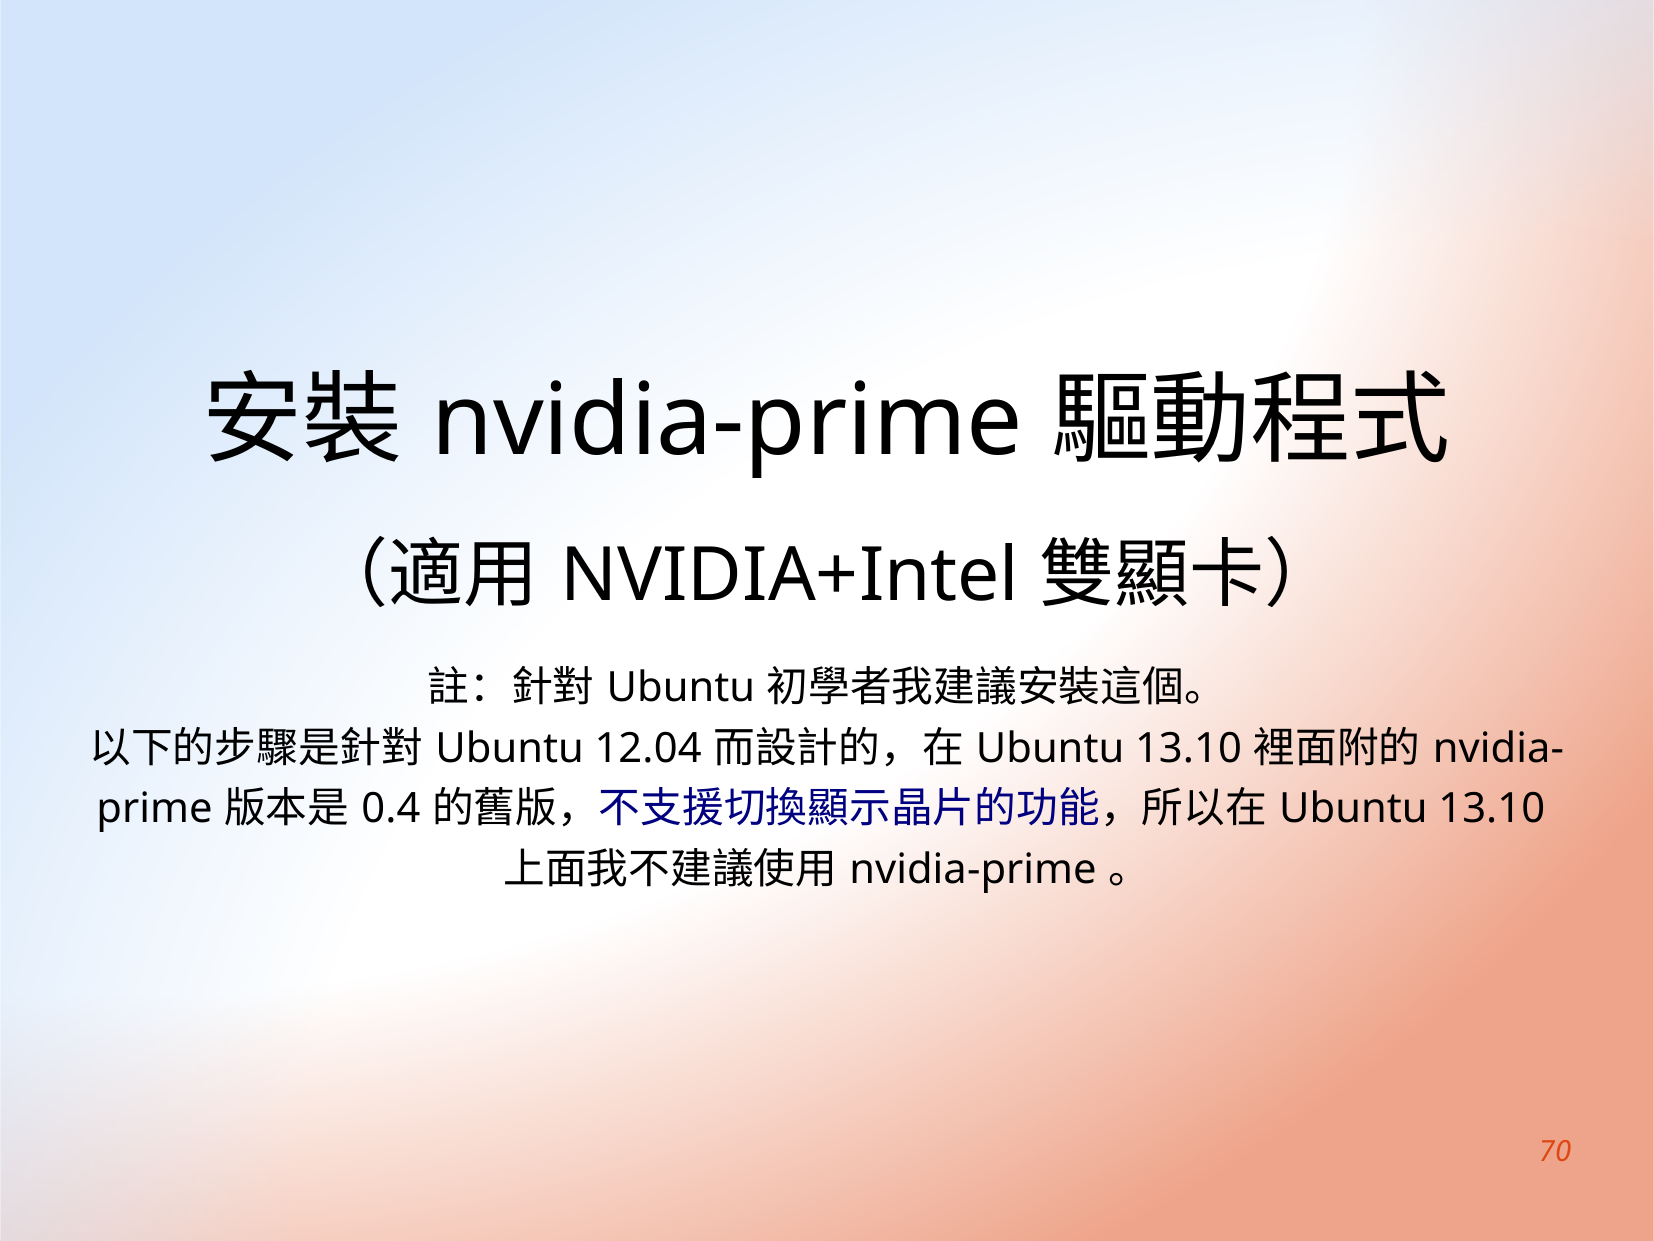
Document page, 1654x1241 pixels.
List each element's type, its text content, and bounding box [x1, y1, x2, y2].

picture [0, 0, 1654, 1241]
subtitle 安裝nvidia-prime驅動程式 （適用NVIDIA+Intel雙顯卡） 註：針對Ubuntu初學者我建議安裝這個。 以下的步驟是針對Ubuntu 12.04而設計的，在Ubuntu 13.10裡面附的nvidia-prime版本是0.4的舊版，不支援切換顯示晶片的功能，所以在Ubuntu 13.10上面我不建議使用nvidia-prime。 [82, 49, 1571, 1186]
